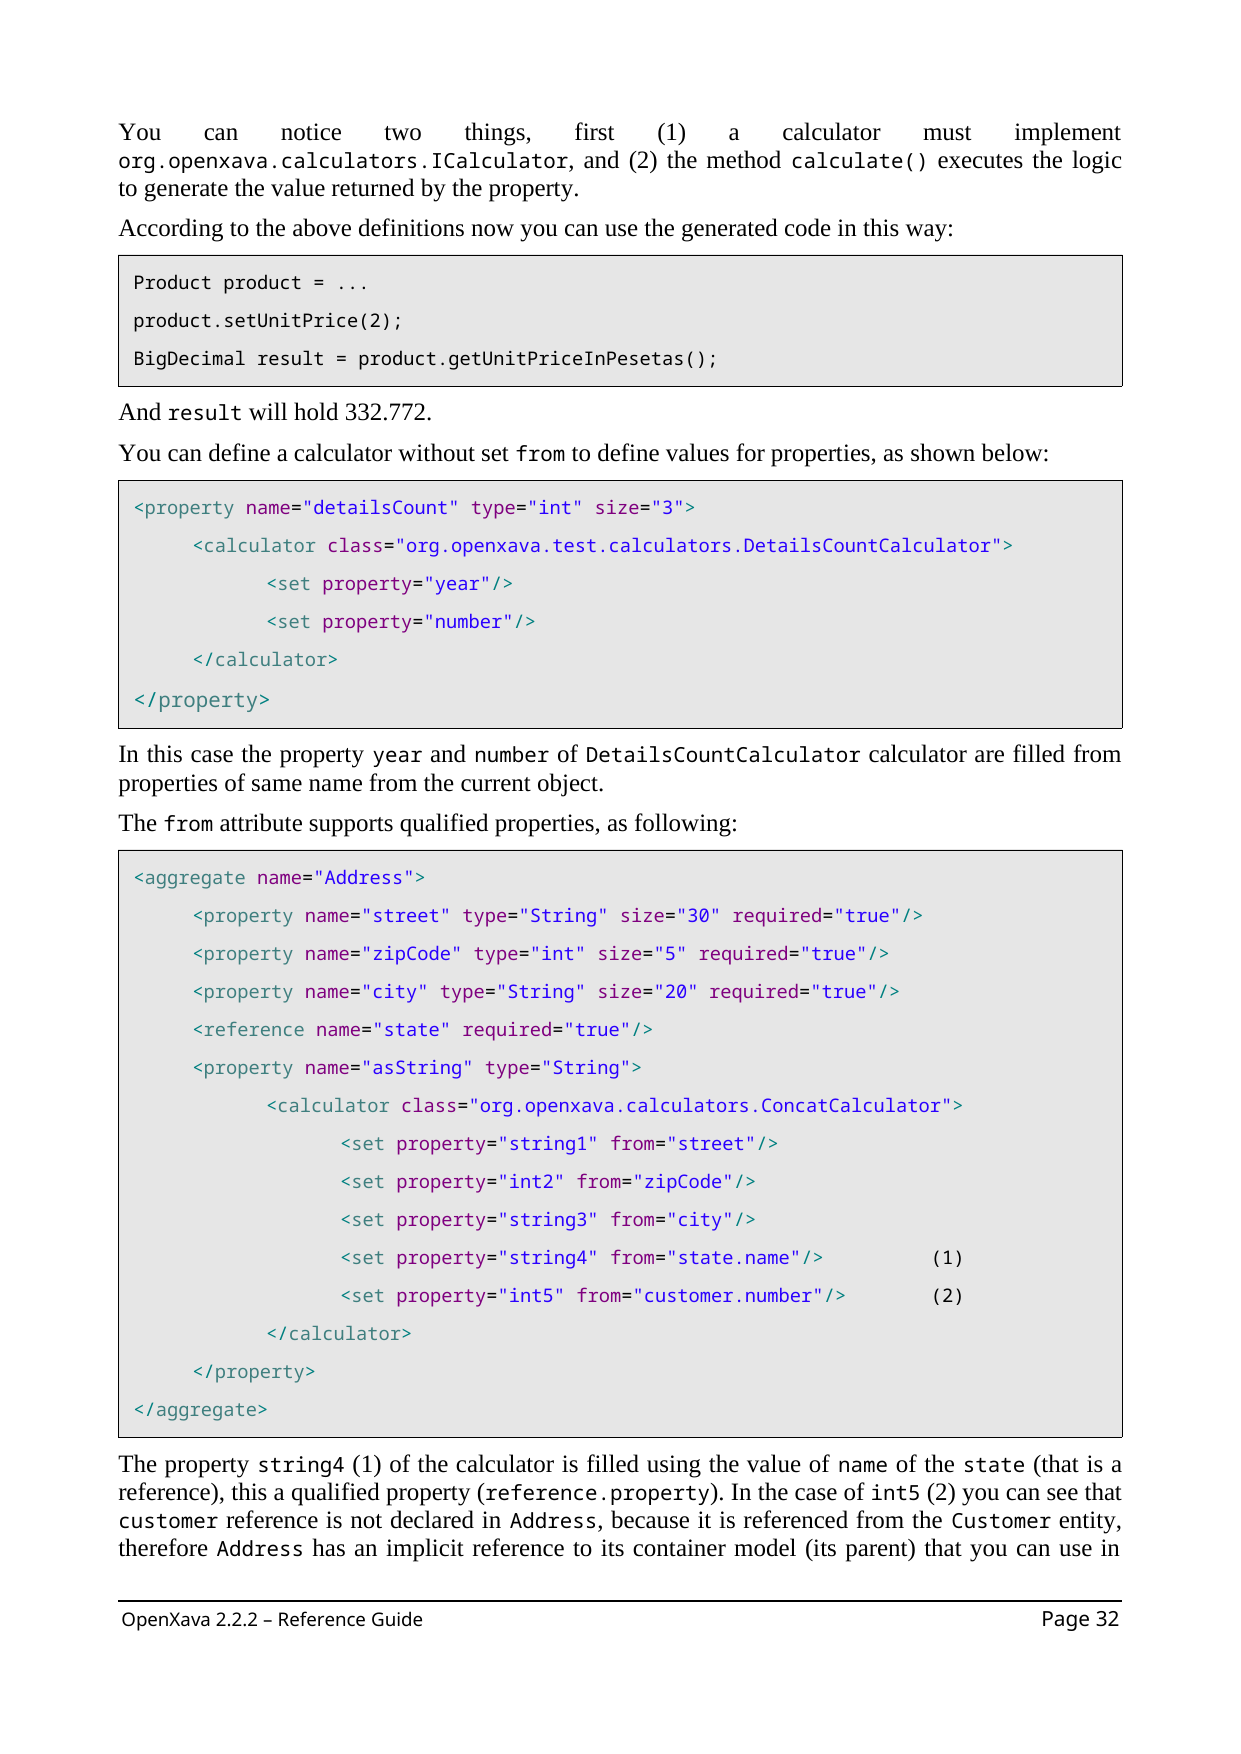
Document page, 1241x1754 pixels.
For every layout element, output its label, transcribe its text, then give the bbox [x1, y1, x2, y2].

text BigDecimal result = product.getUnitPriceInPesetas(); [119, 331, 1122, 386]
text <set property="number"/> [119, 594, 1122, 632]
text </property> [119, 1344, 1122, 1382]
text According to the above definitions now you can use the generated code in this way: [118, 214, 1122, 242]
text </property> [119, 670, 1122, 728]
text In this case the property year and number of DetailsCountCalculator calculator are filled from properties of same name from the current object. [118, 740, 1122, 796]
text <set property="int5" from="customer.number"/> (2) [119, 1268, 1122, 1306]
text <aggregate name="Address"> [119, 851, 1122, 888]
text product.setUnitPrice(2); [119, 292, 1122, 331]
text <calculator class="org.openxava.calculators.ConcatCalculator"> [119, 1078, 1122, 1116]
text <set property="year"/> [119, 556, 1122, 594]
text And result will hold 332.772. [118, 398, 1122, 427]
text The from attribute supports qualified properties, as following: [118, 809, 1122, 837]
text Product product = ... [119, 256, 1122, 292]
text The property string4 (1) of the calculator is filled using the value of name of the state (that is a reference), this a qualified property (reference.property). In the case of int5 (2) you can see that customer reference is not declared in Address, because it is referenced from the Customer entity, therefore Address has an implicit reference to its container model (its parent) that you can use in [118, 1450, 1122, 1563]
text </calculator> [119, 1306, 1122, 1344]
text <set property="string4" from="state.name"/> (1) [119, 1230, 1122, 1268]
text <property name="asString" type="String"> [119, 1040, 1122, 1078]
text <set property="int2" from="zipCode"/> [119, 1154, 1122, 1192]
text </aggregate> [119, 1382, 1122, 1437]
text <reference name="state" required="true"/> [119, 1002, 1122, 1040]
text </calculator> [119, 632, 1122, 670]
text <set property="string1" from="street"/> [119, 1116, 1122, 1154]
text <calculator class="org.openxava.test.calculators.DetailsCountCalculator"> [119, 518, 1122, 556]
text <property name="city" type="String" size="20" required="true"/> [119, 964, 1122, 1002]
text <set property="string3" from="city"/> [119, 1192, 1122, 1230]
text <property name="detailsCount" type="int" size="3"> [119, 481, 1122, 518]
text You can define a calculator without set from to define values for properties, as shown below: [118, 439, 1122, 467]
text <property name="street" type="String" size="30" required="true"/> [119, 888, 1122, 926]
text You can notice two things, first (1) a calculator must implement org.openxava.calculators.ICalculator, and (2) the method calculate() executes the logic to generate the value returned by the property. [118, 118, 1122, 202]
text <property name="zipCode" type="int" size="5" required="true"/> [119, 926, 1122, 964]
